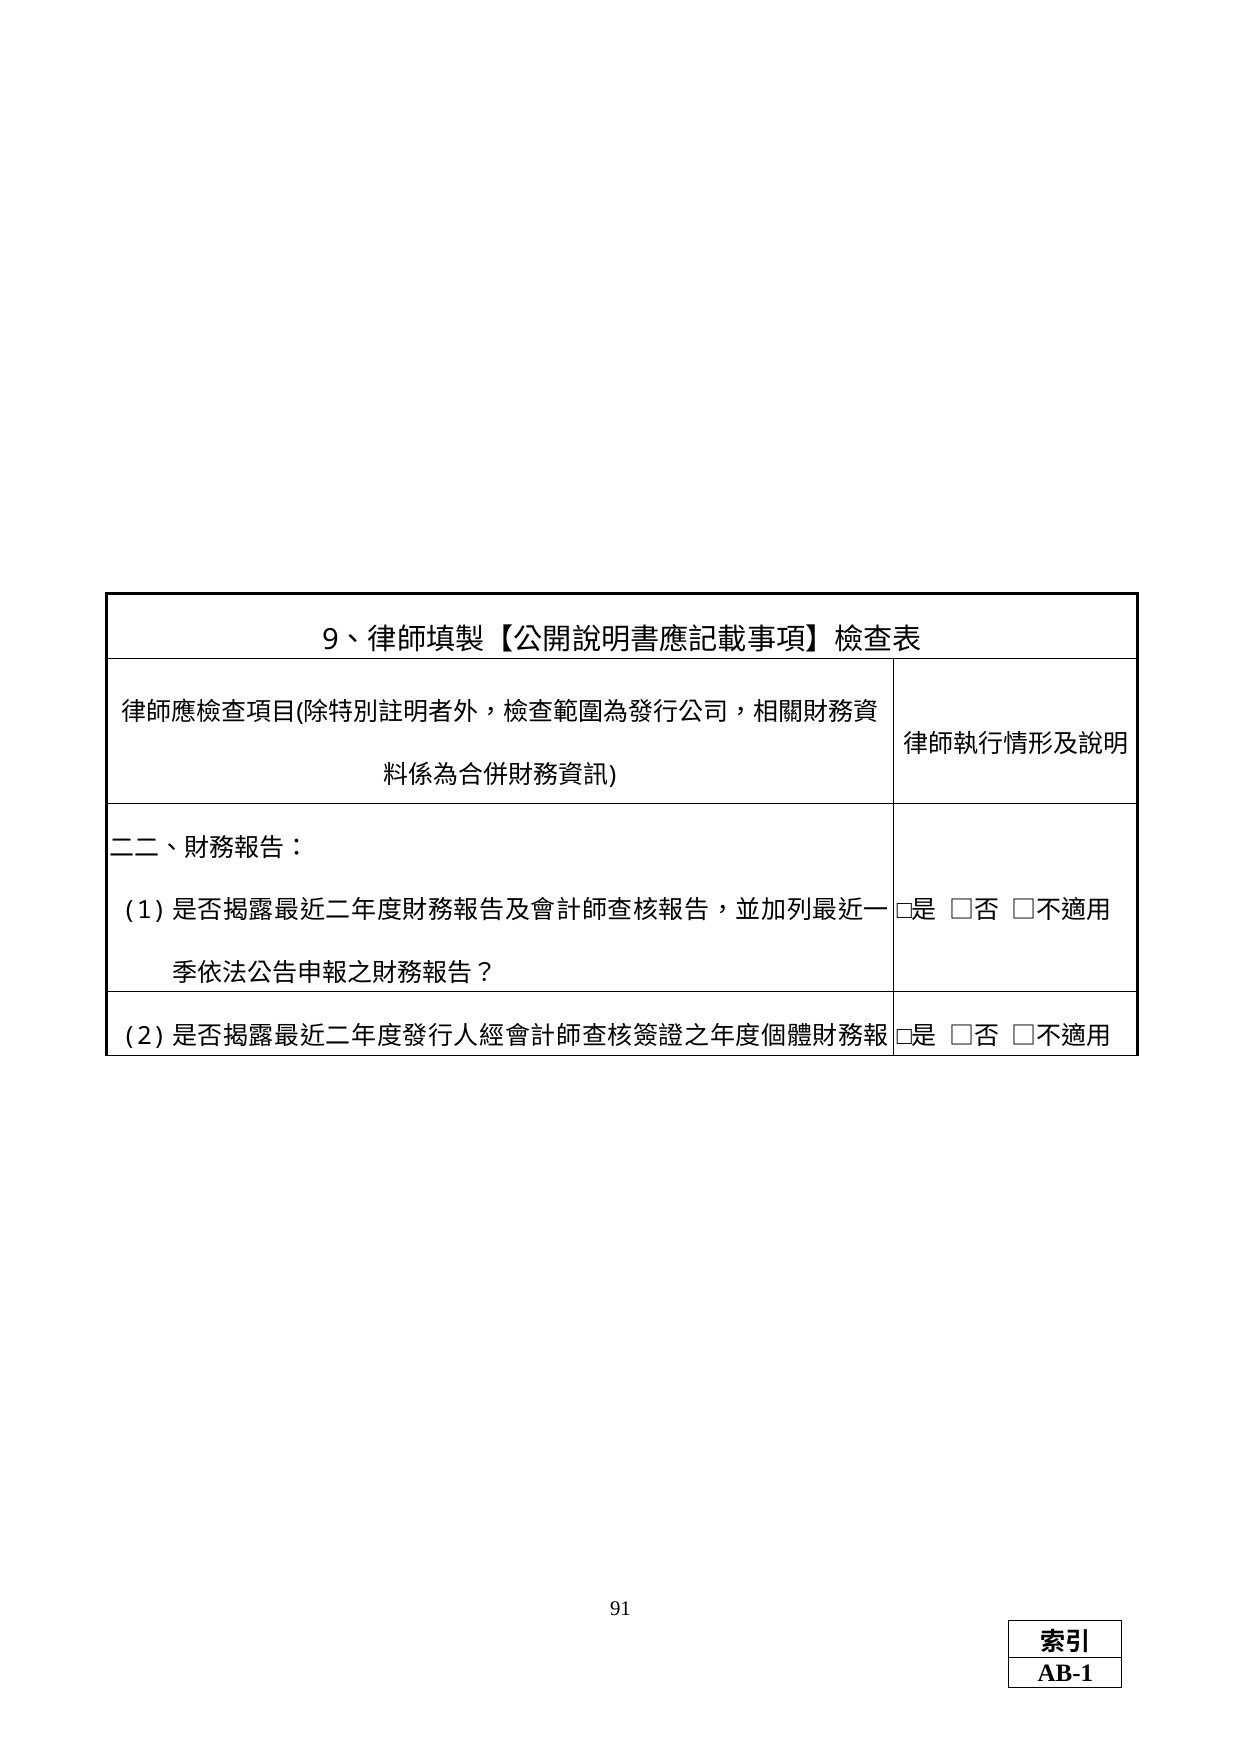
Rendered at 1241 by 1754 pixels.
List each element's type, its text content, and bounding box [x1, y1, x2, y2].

table_cell □是 □否 □不適用 [894, 992, 1136, 1055]
table_cell □是 □否 □不適用 [894, 804, 1136, 991]
table_cell 律師應檢查項目(除特別註明者外，檢查範圍為發行公司，相關財務資料係為合併財務資訊) [108, 659, 893, 803]
table_cell 二二、財務報告： 是否揭露最近二年度財務報告及會計師查核報告，並加列最近一季依法公告申報之財務報告？ [108, 804, 893, 991]
table_cell 是否揭露最近二年度發行人經會計師查核簽證之年度個體財務報 [108, 992, 893, 1055]
table_cell 律師執行情形及說明 [894, 659, 1136, 803]
table_header 9、律師填製【公開說明書應記載事項】檢查表 [108, 595, 1136, 658]
